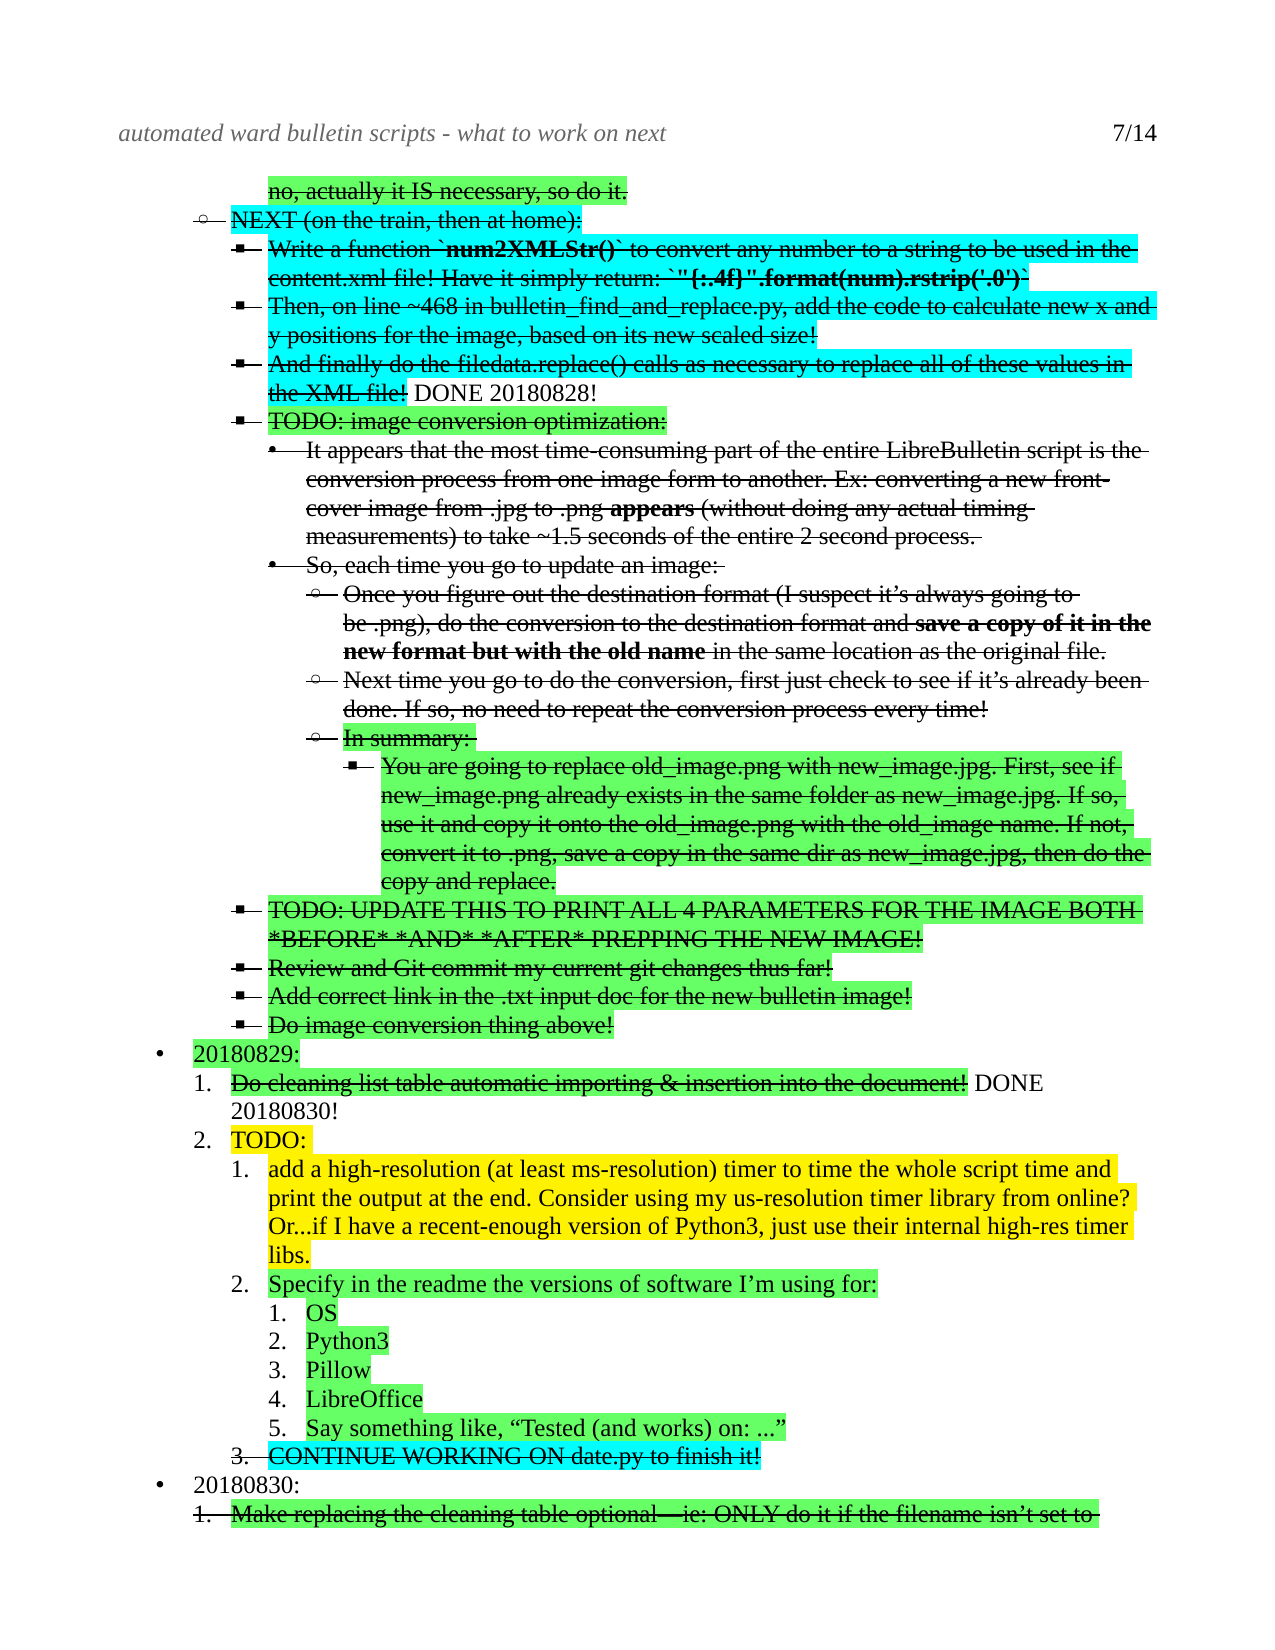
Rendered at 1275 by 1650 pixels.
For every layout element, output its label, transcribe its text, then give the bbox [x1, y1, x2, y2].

list So, each time you go to update an image: [268, 550, 1157, 579]
list TODO: UPDATE THIS TO PRINT ALL 4 PARAMETERS FOR THE IMAGE BOTH *BEFORE* *AND* *AFTER* PREPPING THE NEW IMAGE! [231, 895, 1157, 953]
list Then, on line ~468 in bulletin_find_and_replace.py, add the code to calculate new x and y positions for the image, based on its new scaled size! [231, 291, 1157, 349]
list no, actually it IS necessary, so do it. [231, 176, 1157, 205]
list TODO: [193, 1125, 1157, 1154]
list Once you figure out the destination format (I suspect it’s always going to be .png), do the conversion to the destination format and save a copy of it in the new format but with the old name in the same location as the original file. [306, 579, 1157, 665]
list 20180829: [156, 1039, 1157, 1068]
list And finally do the filedata.replace() calls as necessary to replace all of these values in the XML file! DONE 20180828! [231, 349, 1157, 406]
list In summary: [306, 723, 1157, 751]
list add a high-resolution (at least ms-resolution) timer to time the whole script time and print the output at the end. Consider using my us-resolution timer library from online? Or...if I have a recent-enough version of Python3, just use their internal high-res timer libs. [231, 1154, 1157, 1269]
list Do cleaning list table automatic importing & insertion into the document! DONE 20180830! [193, 1068, 1157, 1125]
list TODO: image conversion optimization: [231, 406, 1157, 435]
list Make replacing the cleaning table optional—ie: ONLY do it if the filename isn’t set to [193, 1499, 1157, 1528]
list Review and Git commit my current git changes thus far! [231, 953, 1157, 981]
list You are going to replace old_image.png with new_image.jpg. First, see if new_image.png already exists in the same folder as new_image.jpg. If so, use it and copy it onto the old_image.png with the old_image name. If not, convert it to .png, save a copy in the same dir as new_image.jpg, then do the copy and replace. [343, 751, 1157, 895]
list Do image conversion thing above! [231, 1010, 1157, 1039]
list 20180830: [156, 1470, 1157, 1499]
list It appears that the most time-consuming part of the entire LibreBulletin script is the conversion process from one image form to another. Ex: converting a new front-cover image from .jpg to .png appears (without doing any actual timing measurements) to take ~1.5 seconds of the entire 2 second process. [268, 435, 1157, 550]
list Specify in the readme the versions of software I’m using for: [231, 1269, 1157, 1298]
list Python3 [268, 1326, 1157, 1355]
list Pillow [268, 1355, 1157, 1384]
list CONTINUE WORKING ON date.py to finish it! [231, 1441, 1157, 1470]
list LibreOffice [268, 1384, 1157, 1413]
list NEXT (on the train, then at home): [193, 205, 1157, 234]
list OS [268, 1298, 1157, 1326]
list Say something like, “Tested (and works) on: ...” [268, 1413, 1157, 1441]
list Write a function `num2XMLStr()` to convert any number to a string to be used in the content.xml file! Have it simply return: `"{:.4f}".format(num).rstrip('.0')` [231, 234, 1157, 291]
list Next time you go to do the conversion, first just check to see if it’s already been done. If so, no need to repeat the conversion process every time! [306, 665, 1157, 723]
list Add correct link in the .txt input doc for the new bulletin image! [231, 981, 1157, 1010]
